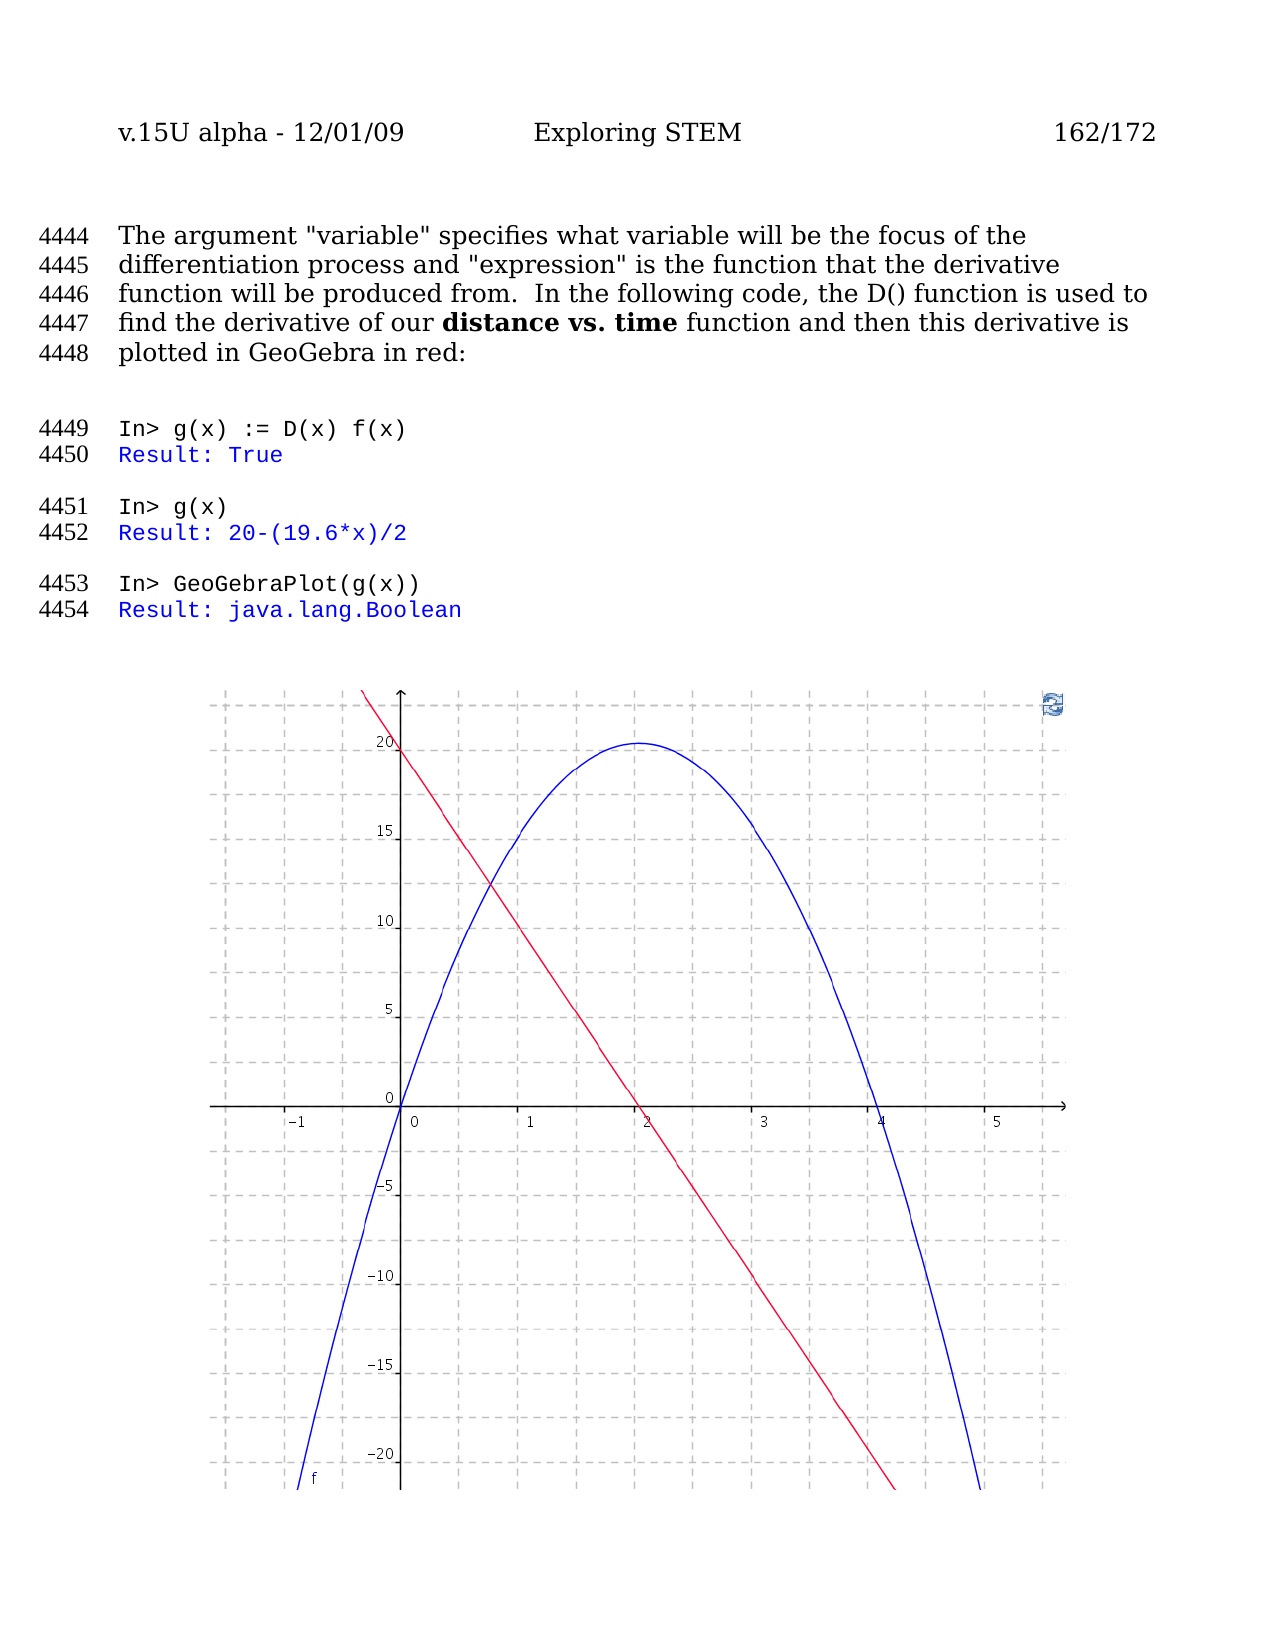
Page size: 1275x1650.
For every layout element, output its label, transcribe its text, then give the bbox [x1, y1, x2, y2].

text Result: True [118, 443, 1157, 469]
text Result: 20-(19.6*x)/2 [118, 521, 1157, 547]
text Result: java.lang.Boolean [118, 599, 1157, 625]
text In> g(x) [118, 495, 1157, 521]
text In> g(x) := D(x) f(x) [118, 417, 1157, 443]
text The argument "variable" specifies what variable will be the focus of the differentiation process and "expression" is the function that the derivative function will be produced from. In the following code, the D() function is used to find the derivative of our distance vs. time function and then this derivative is plotted in GeoGebra in red: [118, 221, 1157, 367]
text In> GeoGebraPlot(g(x)) [118, 573, 1157, 599]
picture [209, 690, 1066, 1490]
